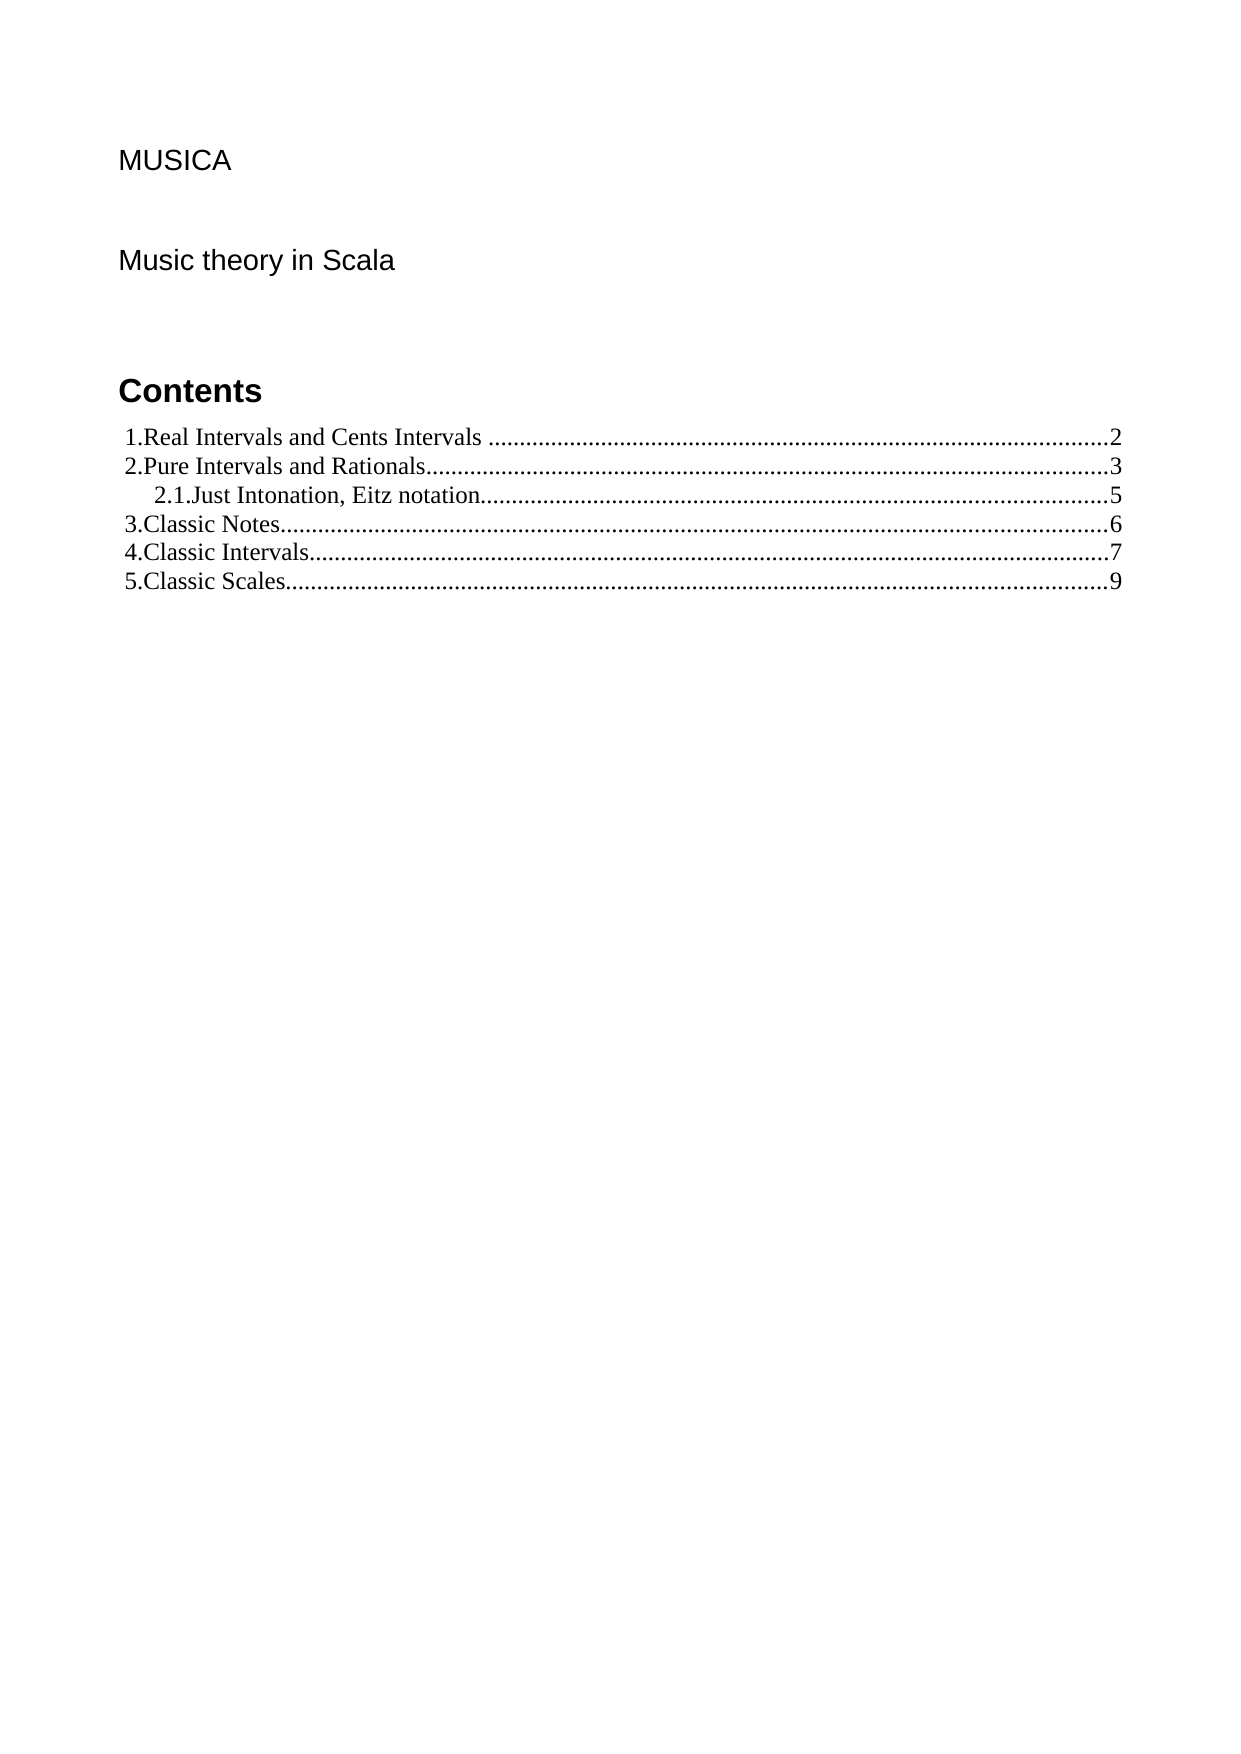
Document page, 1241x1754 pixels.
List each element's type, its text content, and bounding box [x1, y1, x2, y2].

text 2.Pure Intervals and Rationals 3 [118, 451, 1122, 480]
text 4.Classic Intervals 7 [118, 537, 1122, 566]
text 2.1.Just Intonation, Eitz notation 5 [148, 480, 1122, 509]
text 3.Classic Notes 6 [118, 509, 1122, 537]
subtitle Contents [118, 371, 1122, 410]
subtitle Music theory in Scala [118, 243, 1122, 276]
subtitle MUSICA [118, 143, 1122, 177]
text 5.Classic Scales 9 [118, 566, 1122, 595]
text 1.Real Intervals and Cents Intervals 2 [118, 422, 1122, 451]
